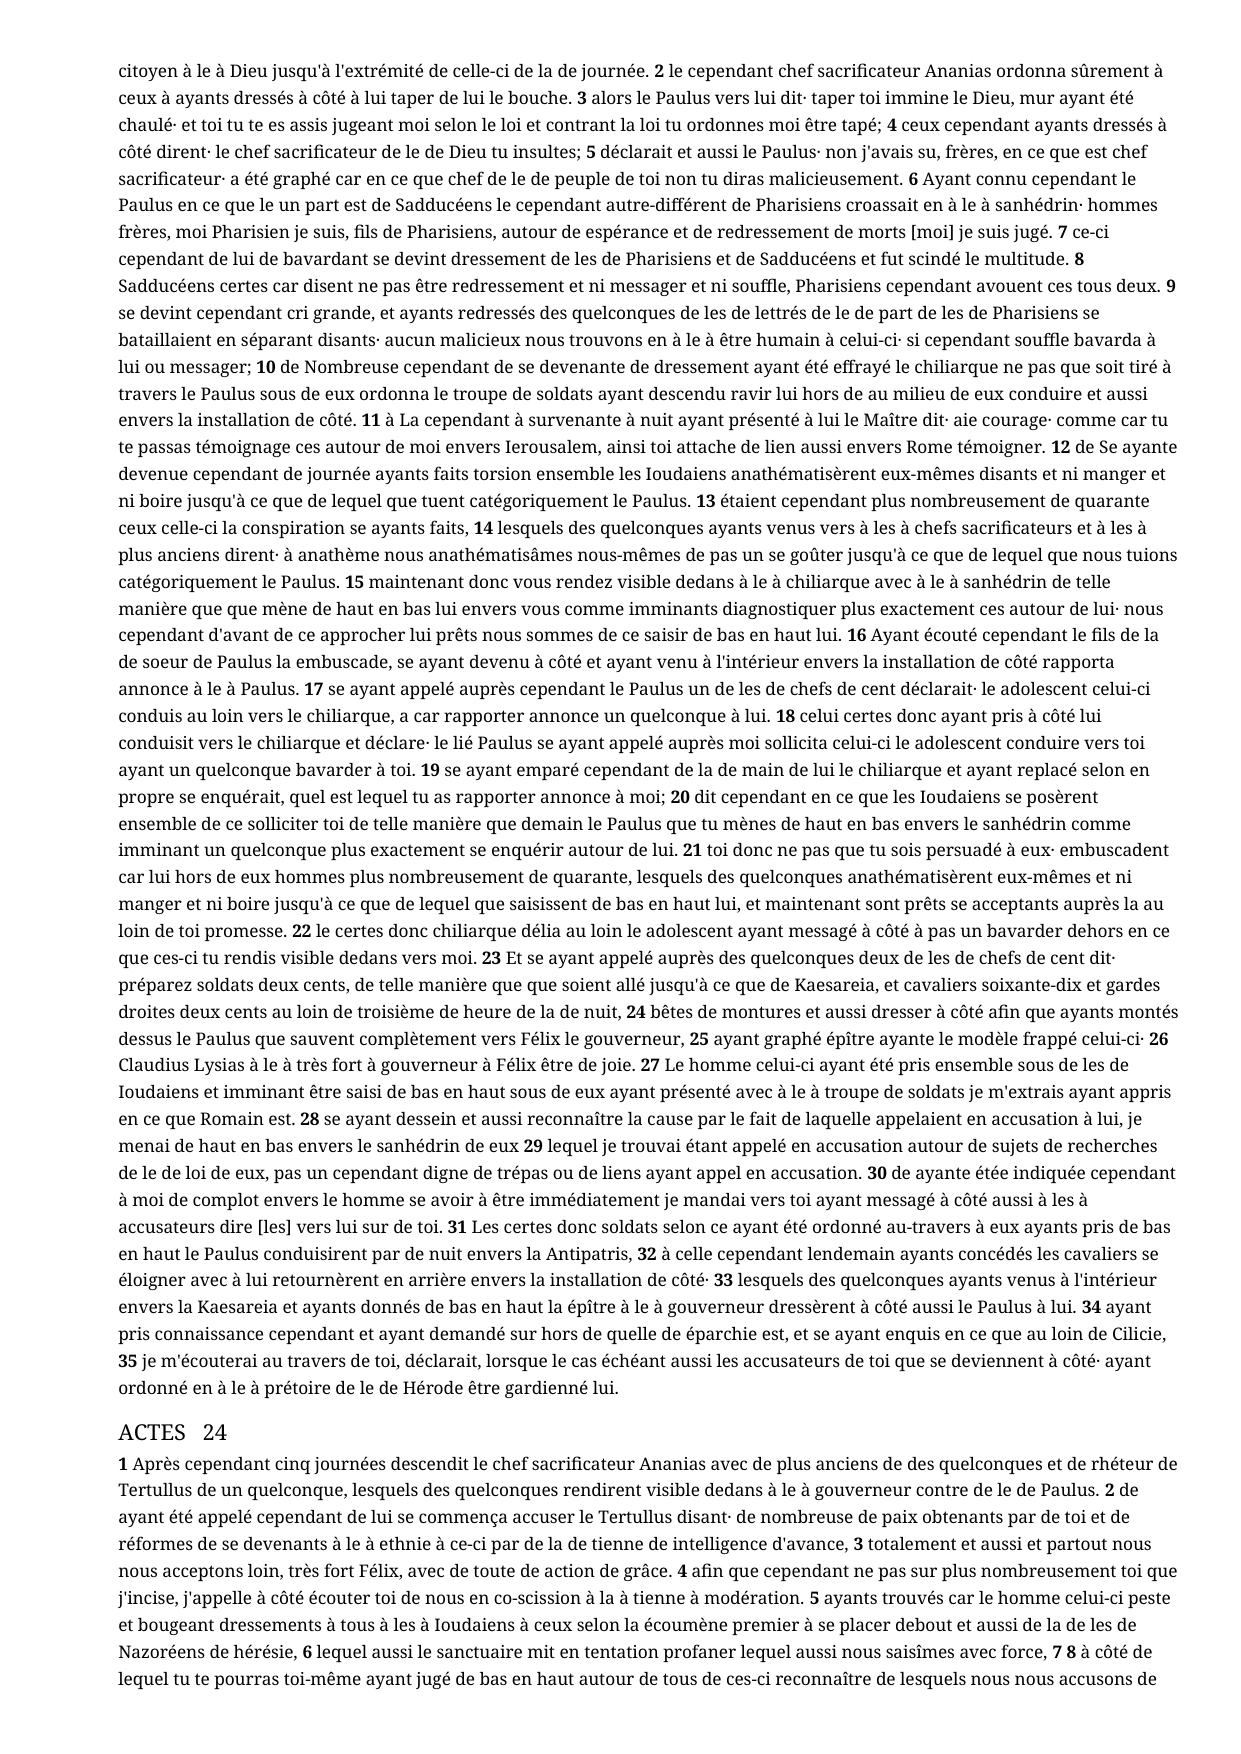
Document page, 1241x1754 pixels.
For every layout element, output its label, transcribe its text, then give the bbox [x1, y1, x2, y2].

text citoyen à le à Dieu jusqu'à l'extrémité de celle-ci de la de journée. 2 le cependant chef sacrificateur Ananias ordonna sûrement à ceux à ayants dressés à côté à lui taper de lui le bouche. 3 alors le Paulus vers lui dit· taper toi immine le Dieu, mur ayant été chaulé· et toi tu te es assis jugeant moi selon le loi et contrant la loi tu ordonnes moi être tapé; 4 ceux cependant ayants dressés à côté dirent· le chef sacrificateur de le de Dieu tu insultes; 5 déclarait et aussi le Paulus· non j'avais su, frères, en ce que est chef sacrificateur· a été graphé car en ce que chef de le de peuple de toi non tu diras malicieusement. 6 Ayant connu cependant le Paulus en ce que le un part est de Sadducéens le cependant autre-différent de Pharisiens croassait en à le à sanhédrin· hommes frères, moi Pharisien je suis, fils de Pharisiens, autour de espérance et de redressement de morts [moi] je suis jugé. 7 ce-ci cependant de lui de bavardant se devint dressement de les de Pharisiens et de Sadducéens et fut scindé le multitude. 8 Sadducéens certes car disent ne pas être redressement et ni messager et ni souffle, Pharisiens cependant avouent ces tous deux. 9 se devint cependant cri grande, et ayants redressés des quelconques de les de lettrés de le de part de les de Pharisiens se bataillaient en séparant disants· aucun malicieux nous trouvons en à le à être humain à celui-ci· si cependant souffle bavarda à lui ou messager; 10 de Nombreuse cependant de se devenante de dressement ayant été effrayé le chiliarque ne pas que soit tiré à travers le Paulus sous de eux ordonna le troupe de soldats ayant descendu ravir lui hors de au milieu de eux conduire et aussi envers la installation de côté. 11 à La cependant à survenante à nuit ayant présenté à lui le Maître dit· aie courage· comme car tu te passas témoignage ces autour de moi envers Ierousalem, ainsi toi attache de lien aussi envers Rome témoigner. 12 de Se ayante devenue cependant de journée ayants faits torsion ensemble les Ioudaiens anathématisèrent eux-mêmes disants et ni manger et ni boire jusqu'à ce que de lequel que tuent catégoriquement le Paulus. 13 étaient cependant plus nombreusement de quarante ceux celle-ci la conspiration se ayants faits, 14 lesquels des quelconques ayants venus vers à les à chefs sacrificateurs et à les à plus anciens dirent· à anathème nous anathématisâmes nous-mêmes de pas un se goûter jusqu'à ce que de lequel que nous tuions catégoriquement le Paulus. 15 maintenant donc vous rendez visible dedans à le à chiliarque avec à le à sanhédrin de telle manière que que mène de haut en bas lui envers vous comme imminants diagnostiquer plus exactement ces autour de lui· nous cependant d'avant de ce approcher lui prêts nous sommes de ce saisir de bas en haut lui. 16 Ayant écouté cependant le fils de la de soeur de Paulus la embuscade, se ayant devenu à côté et ayant venu à l'intérieur envers la installation de côté rapporta annonce à le à Paulus. 17 se ayant appelé auprès cependant le Paulus un de les de chefs de cent déclarait· le adolescent celui-ci conduis au loin vers le chiliarque, a car rapporter annonce un quelconque à lui. 18 celui certes donc ayant pris à côté lui conduisit vers le chiliarque et déclare· le lié Paulus se ayant appelé auprès moi sollicita celui-ci le adolescent conduire vers toi ayant un quelconque bavarder à toi. 19 se ayant emparé cependant de la de main de lui le chiliarque et ayant replacé selon en propre se enquérait, quel est lequel tu as rapporter annonce à moi; 20 dit cependant en ce que les Ioudaiens se posèrent ensemble de ce solliciter toi de telle manière que demain le Paulus que tu mènes de haut en bas envers le sanhédrin comme imminant un quelconque plus exactement se enquérir autour de lui. 21 toi donc ne pas que tu sois persuadé à eux· embuscadent car lui hors de eux hommes plus nombreusement de quarante, lesquels des quelconques anathématisèrent eux-mêmes et ni manger et ni boire jusqu'à ce que de lequel que saisissent de bas en haut lui, et maintenant sont prêts se acceptants auprès la au loin de toi promesse. 22 le certes donc chiliarque délia au loin le adolescent ayant messagé à côté à pas un bavarder dehors en ce que ces-ci tu rendis visible dedans vers moi. 23 Et se ayant appelé auprès des quelconques deux de les de chefs de cent dit· préparez soldats deux cents, de telle manière que que soient allé jusqu'à ce que de Kaesareia, et cavaliers soixante-dix et gardes droites deux cents au loin de troisième de heure de la de nuit, 24 bêtes de montures et aussi dresser à côté afin que ayants montés dessus le Paulus que sauvent complètement vers Félix le gouverneur, 25 ayant graphé épître ayante le modèle frappé celui-ci· 26 Claudius Lysias à le à très fort à gouverneur à Félix être de joie. 27 Le homme celui-ci ayant été pris ensemble sous de les de Ioudaiens et imminant être saisi de bas en haut sous de eux ayant présenté avec à le à troupe de soldats je m'extrais ayant appris en ce que Romain est. 28 se ayant dessein et aussi reconnaître la cause par le fait de laquelle appelaient en accusation à lui, je menai de haut en bas envers le sanhédrin de eux 29 lequel je trouvai étant appelé en accusation autour de sujets de recherches de le de loi de eux, pas un cependant digne de trépas ou de liens ayant appel en accusation. 30 de ayante étée indiquée cependant à moi de complot envers le homme se avoir à être immédiatement je mandai vers toi ayant messagé à côté aussi à les à accusateurs dire [les] vers lui sur de toi. 31 Les certes donc soldats selon ce ayant été ordonné au-travers à eux ayants pris de bas en haut le Paulus conduisirent par de nuit envers la Antipatris, 32 à celle cependant lendemain ayants concédés les cavaliers se éloigner avec à lui retournèrent en arrière envers la installation de côté· 33 lesquels des quelconques ayants venus à l'intérieur envers la Kaesareia et ayants donnés de bas en haut la épître à le à gouverneur dressèrent à côté aussi le Paulus à lui. 34 ayant pris connaissance cependant et ayant demandé sur hors de quelle de éparchie est, et se ayant enquis en ce que au loin de Cilicie, 35 je m'écouterai au travers de toi, déclarait, lorsque le cas échéant aussi les accusateurs de toi que se deviennent à côté· ayant ordonné en à le à prétoire de le de Hérode être gardienné lui. [118, 59, 1181, 1399]
text ACTES 24 [118, 1417, 1181, 1447]
text 1 Après cependant cinq journées descendit le chef sacrificateur Ananias avec de plus anciens de des quelconques et de rhéteur de Tertullus de un quelconque, lesquels des quelconques rendirent visible dedans à le à gouverneur contre de le de Paulus. 2 de ayant été appelé cependant de lui se commença accuser le Tertullus disant· de nombreuse de paix obtenants par de toi et de réformes de se devenants à le à ethnie à ce-ci par de la de tienne de intelligence d'avance, 3 totalement et aussi et partout nous nous acceptons loin, très fort Félix, avec de toute de action de grâce. 4 afin que cependant ne pas sur plus nombreusement toi que j'incise, j'appelle à côté écouter toi de nous en co-scission à la à tienne à modération. 5 ayants trouvés car le homme celui-ci peste et bougeant dressements à tous à les à Ioudaiens à ceux selon la écoumène premier à se placer debout et aussi de la de les de Nazoréens de hérésie, 6 lequel aussi le sanctuaire mit en tentation profaner lequel aussi nous saisîmes avec force, 7 8 à côté de lequel tu te pourras toi-même ayant jugé de bas en haut autour de tous de ces-ci reconnaître de lesquels nous nous accusons de [118, 1452, 1181, 1690]
